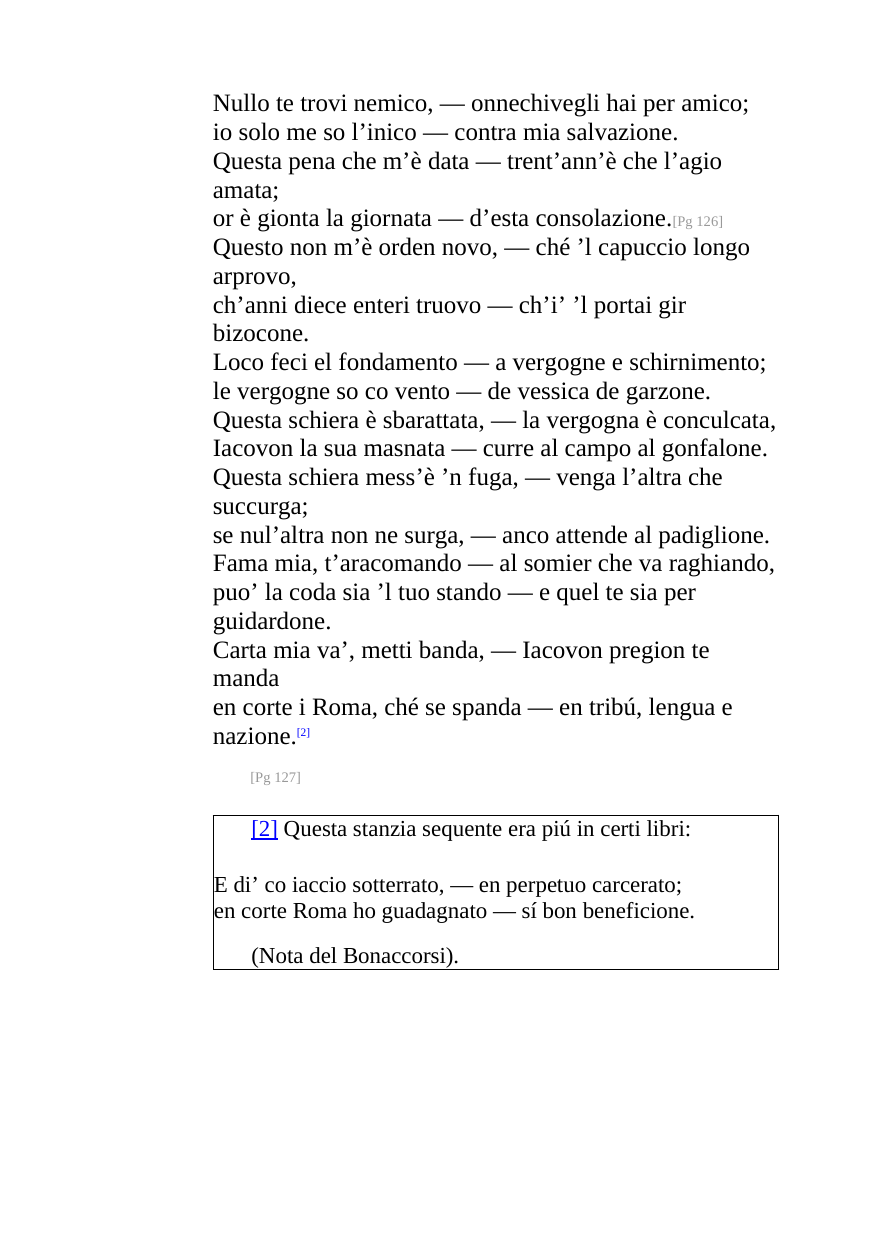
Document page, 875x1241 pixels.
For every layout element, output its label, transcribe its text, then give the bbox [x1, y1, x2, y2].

text Loco feci el fondamento — a vergogne e schirnimento; le vergogne so co vento — de vessica de garzone. [213, 347, 779, 405]
text [2] Questa stanzia sequente era piú in certi libri: [214, 816, 778, 842]
text (Nota del Bonaccorsi). [214, 941, 778, 969]
text E di’ co iaccio sotterrato, — en perpetuo carcerato; en corte Roma ho guadagnato — sí bon beneficione. [214, 870, 778, 924]
text Fama mia, t’aracomando — al somier che va raghiando, puo’ la coda sia ’l tuo stando — e quel te sia per guidardone. [213, 548, 779, 635]
text Questa pena che m’è data — trent’ann’è che l’agio amata; or è gionta la giornata — d’esta consolazione.[Pg 126] [213, 146, 779, 232]
text Nullo te trovi nemico, — onnechivegli hai per amico; io solo me so l’inico — contra mia salvazione. [213, 88, 779, 146]
text Carta mia va’, metti banda, — Iacovon pregion te manda en corte i Roma, ché se spanda — en tribú, lengua e nazione.[2] [213, 635, 779, 750]
text Questa schiera mess’è ’n fuga, — venga l’altra che succurga; se nul’altra non ne surga, — anco attende al padiglione. [213, 462, 779, 548]
text Questa schiera è sbarattata, — la vergogna è conculcata, Iacovon la sua masnata — curre al campo al gonfalone. [213, 405, 779, 462]
text Questo non m’è orden novo, — ché ’l capuccio longo arprovo, ch’anni diece enteri truovo — ch’i’ ’l portai gir bizocone. [213, 232, 779, 347]
text [Pg 127] [213, 768, 779, 785]
